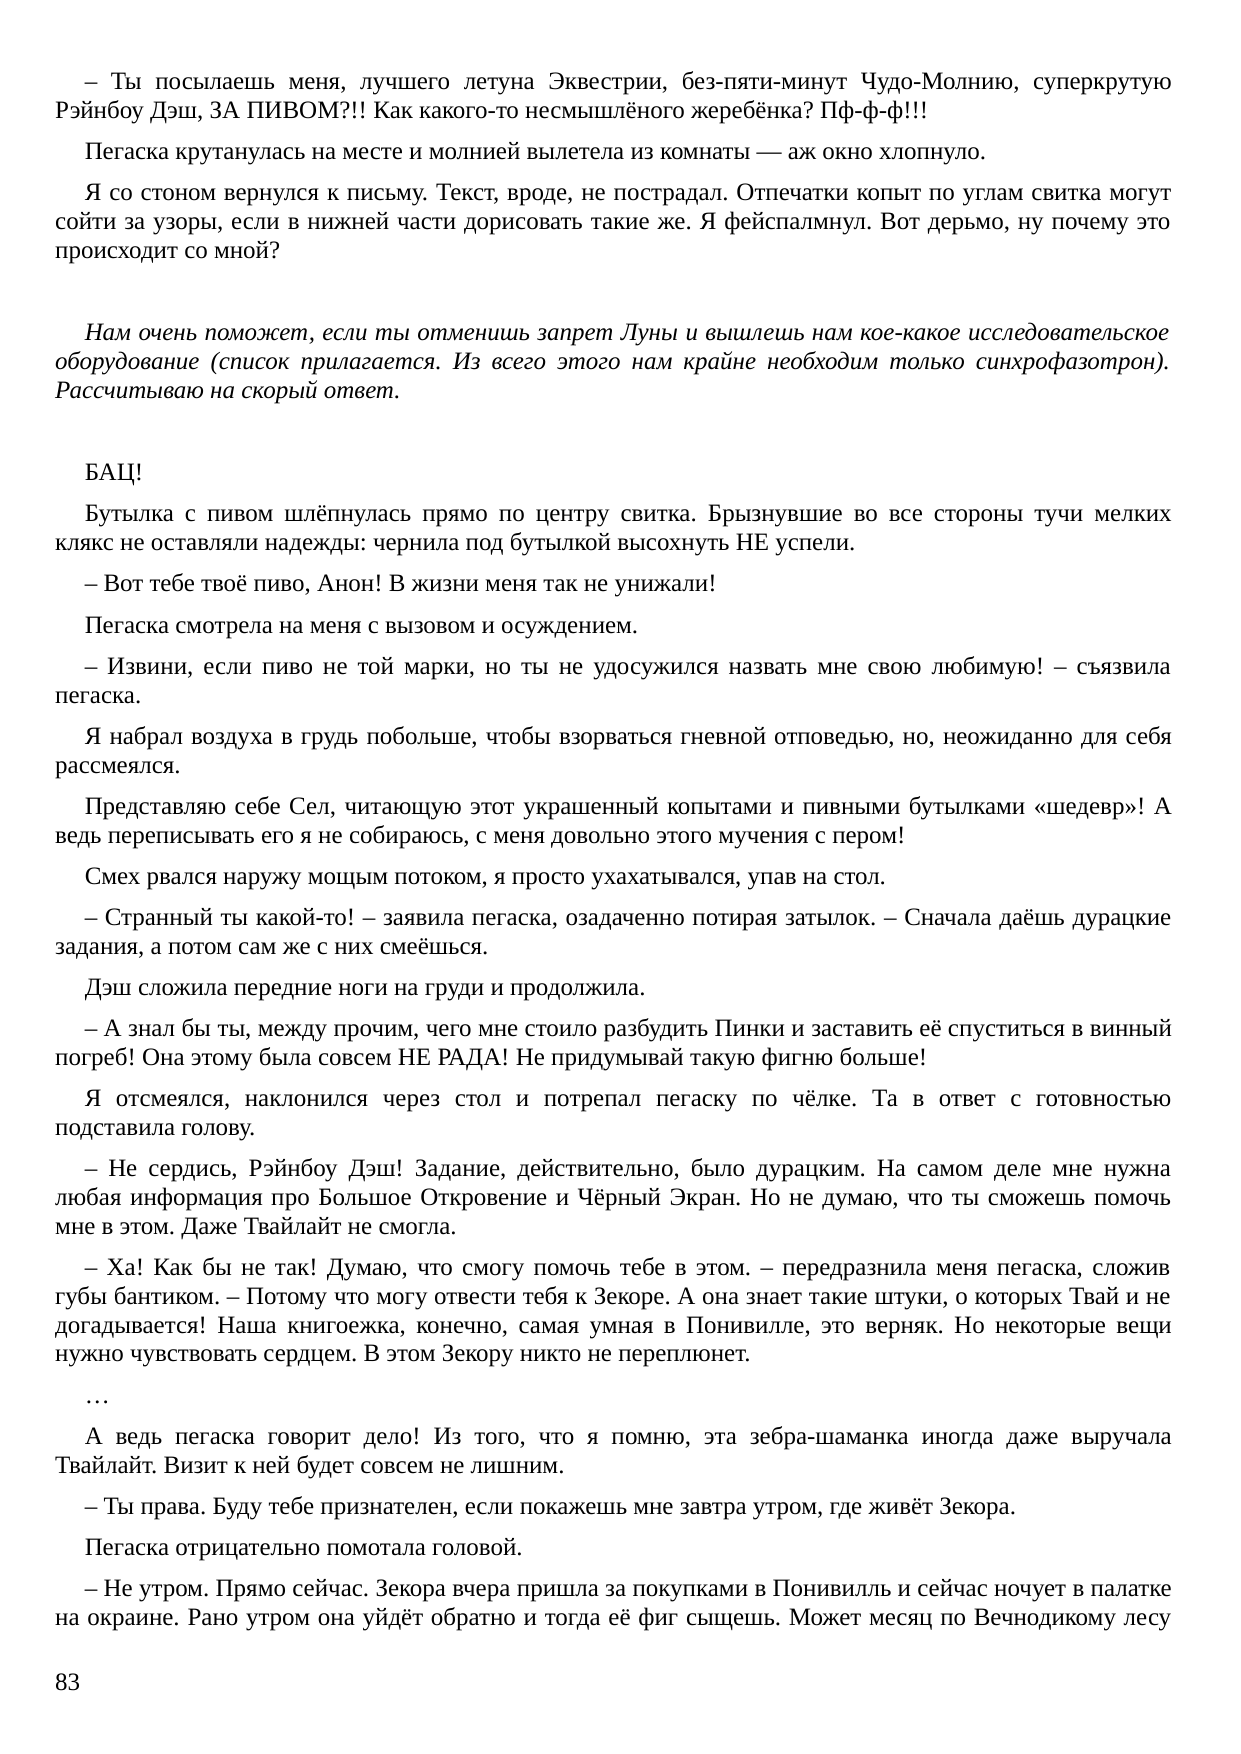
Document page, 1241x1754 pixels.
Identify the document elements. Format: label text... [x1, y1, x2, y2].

text – Не сердись, Рэйнбоу Дэш! Задание, действительно, было дурацким. На самом деле мне нужна любая информация про Большое Откровение и Чёрный Экран. Но не думаю, что ты сможешь помочь мне в этом. Даже Твайлайт не смогла. [55, 1153, 1173, 1240]
text – Извини, если пиво не той марки, но ты не удосужился назвать мне свою любимую! – съязвила пегаска. [55, 651, 1173, 708]
text … [55, 1380, 1173, 1408]
text Дэш сложила передние ноги на груди и продолжила. [55, 972, 1173, 1001]
text А ведь пегаска говорит дело! Из того, что я помню, эта зебра-шаманка иногда даже выручала Твайлайт. Визит к ней будет совсем не лишним. [55, 1421, 1173, 1478]
text БАЦ! [55, 457, 1173, 486]
text Пегаска смотрела на меня с вызовом и осуждением. [55, 610, 1173, 638]
text – Вот тебе твоё пиво, Анон! В жизни меня так не унижали! [55, 568, 1173, 597]
text Пегаска крутанулась на месте и молнией вылетела из комнаты — аж окно хлопнуло. [55, 136, 1173, 165]
text – Странный ты какой-то! – заявила пегаска, озадаченно потирая затылок. – Сначала даёшь дурацкие задания, а потом сам же с них смеёшься. [55, 902, 1173, 960]
text – Ты посылаешь меня, лучшего летуна Эквестрии, без-пяти-минут Чудо-Молнию, суперкрутую Рэйнбоу Дэш, ЗА ПИВОМ?!! Как какого-то несмышлёного жеребёнка? Пф-ф-ф!!! [55, 66, 1173, 123]
text – Ха! Как бы не так! Думаю, что смогу помочь тебе в этом. – передразнила меня пегаска, сложив губы бантиком. – Потому что могу отвести тебя к Зекоре. А она знает такие штуки, о которых Твай и не догадывается! Наша книгоежка, конечно, самая умная в Понивилле, это верняк. Но некоторые вещи нужно чувствовать сердцем. В этом Зекору никто не переплюнет. [55, 1252, 1173, 1367]
text Смех рвался наружу мощым потоком, я просто ухахатывался, упав на стол. [55, 861, 1173, 890]
text – Ты права. Буду тебе признателен, если покажешь мне завтра утром, где живёт Зекора. [55, 1491, 1173, 1520]
text Я со стоном вернулся к письму. Текст, вроде, не пострадал. Отпечатки копыт по углам свитка могут сойти за узоры, если в нижней части дорисовать такие же. Я фейспалмнул. Вот дерьмо, ну почему это происходит со мной? [55, 177, 1173, 263]
text Бутылка с пивом шлёпнулась прямо по центру свитка. Брызнувшие во все стороны тучи мелких клякс не оставляли надежды: чернила под бутылкой высохнуть НЕ успели. [55, 498, 1173, 556]
text Нам очень поможет, если ты отменишь запрет Луны и вышлешь нам кое-какое исследовательское оборудование (список прилагается. Из всего этого нам крайне необходим только синхрофазотрон). Рассчитываю на скорый ответ. [55, 317, 1173, 403]
text Я набрал воздуха в грудь побольше, чтобы взорваться гневной отповедью, но, неожиданно для себя рассмеялся. [55, 721, 1173, 778]
text Пегаска отрицательно помотала головой. [55, 1532, 1173, 1561]
text Представляю себе Сел, читающую этот украшенный копытами и пивными бутылками «шедевр»! А ведь переписывать его я не собираюсь, с меня довольно этого мучения с пером! [55, 791, 1173, 848]
text – А знал бы ты, между прочим, чего мне стоило разбудить Пинки и заставить её спуститься в винный погреб! Она этому была совсем НЕ РАДА! Не придумывай такую фигню больше! [55, 1013, 1173, 1071]
text Я отсмеялся, наклонился через стол и потрепал пегаску по чёлке. Та в ответ с готовностью подставила голову. [55, 1083, 1173, 1141]
text – Не утром. Прямо сейчас. Зекора вчера пришла за покупками в Понивилль и сейчас ночует в палатке на окраине. Рано утром она уйдёт обратно и тогда её фиг сыщешь. Может месяц по Вечнодикому лесу [55, 1573, 1173, 1631]
